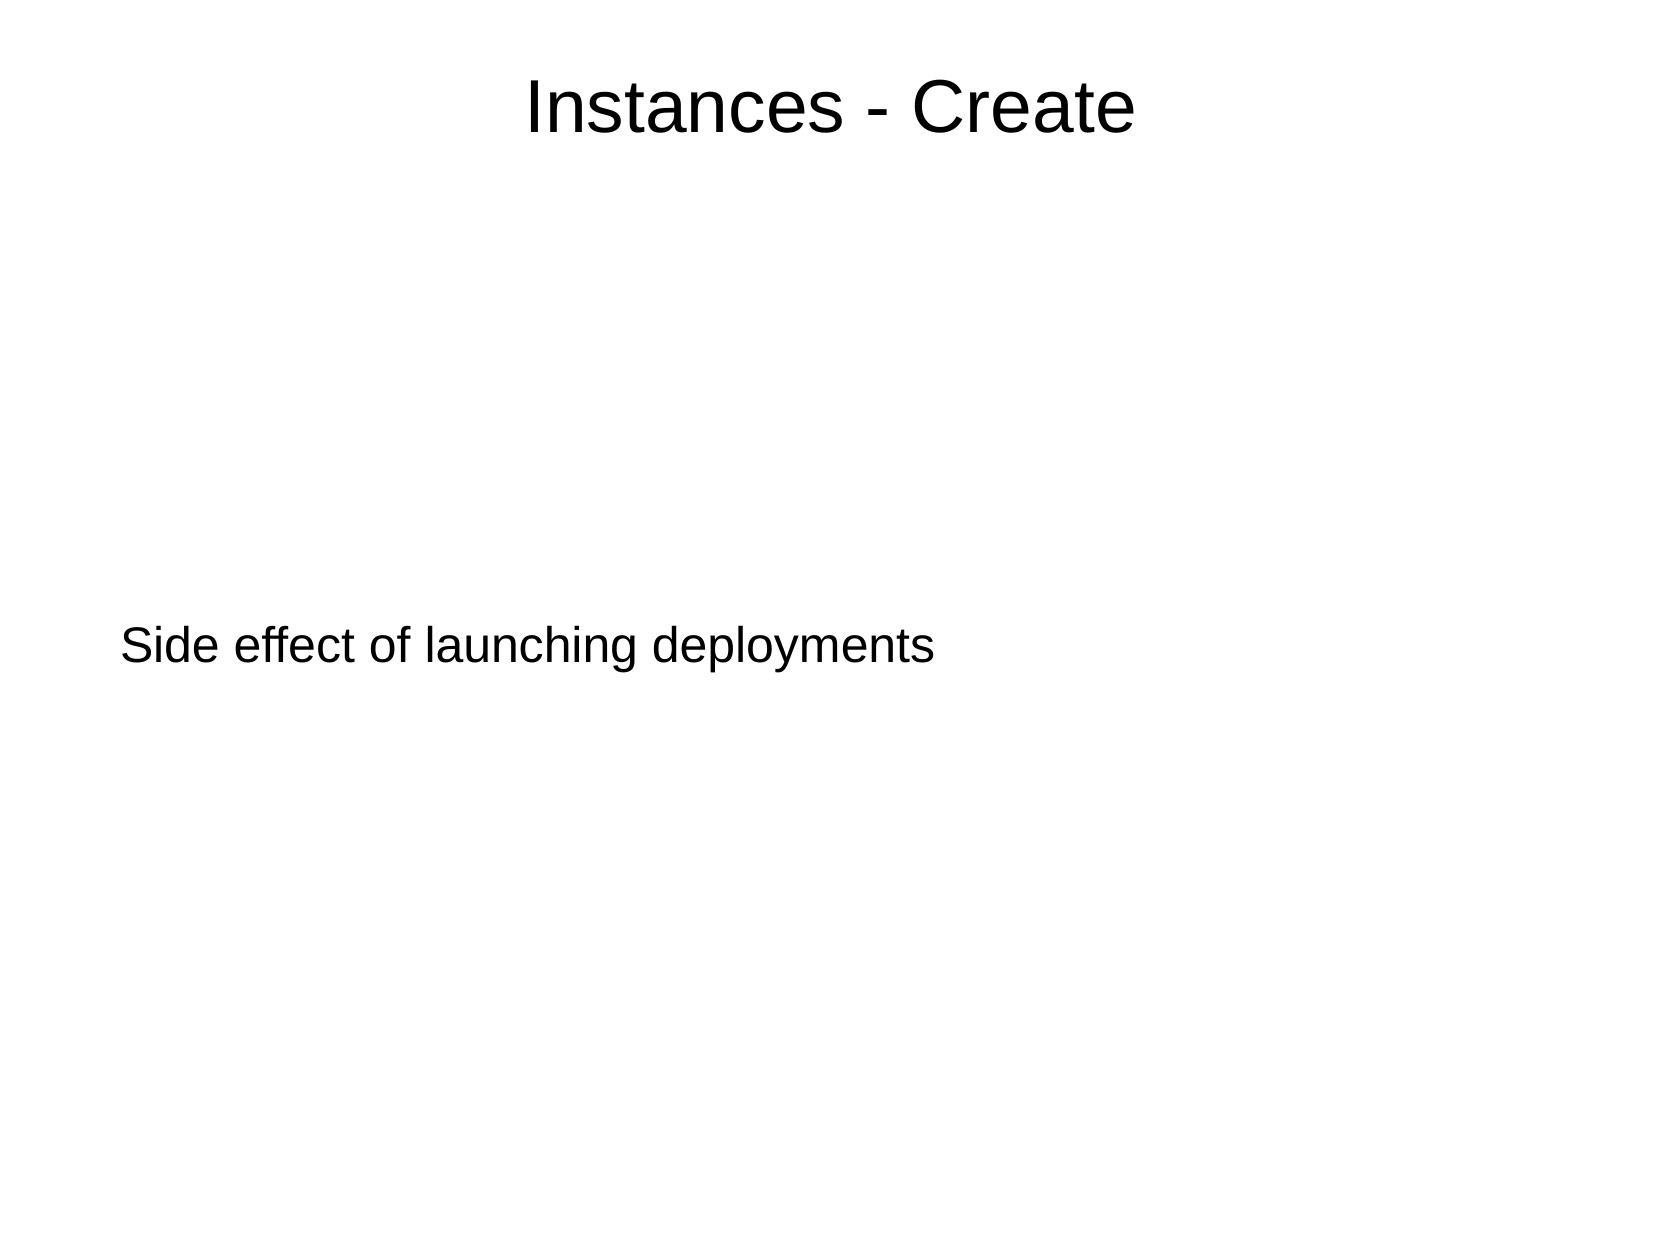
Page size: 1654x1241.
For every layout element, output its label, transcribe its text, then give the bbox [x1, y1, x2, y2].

subtitle Side effect of launching deployments [120, 313, 1576, 1033]
title Instances - Create [86, 2, 1576, 211]
